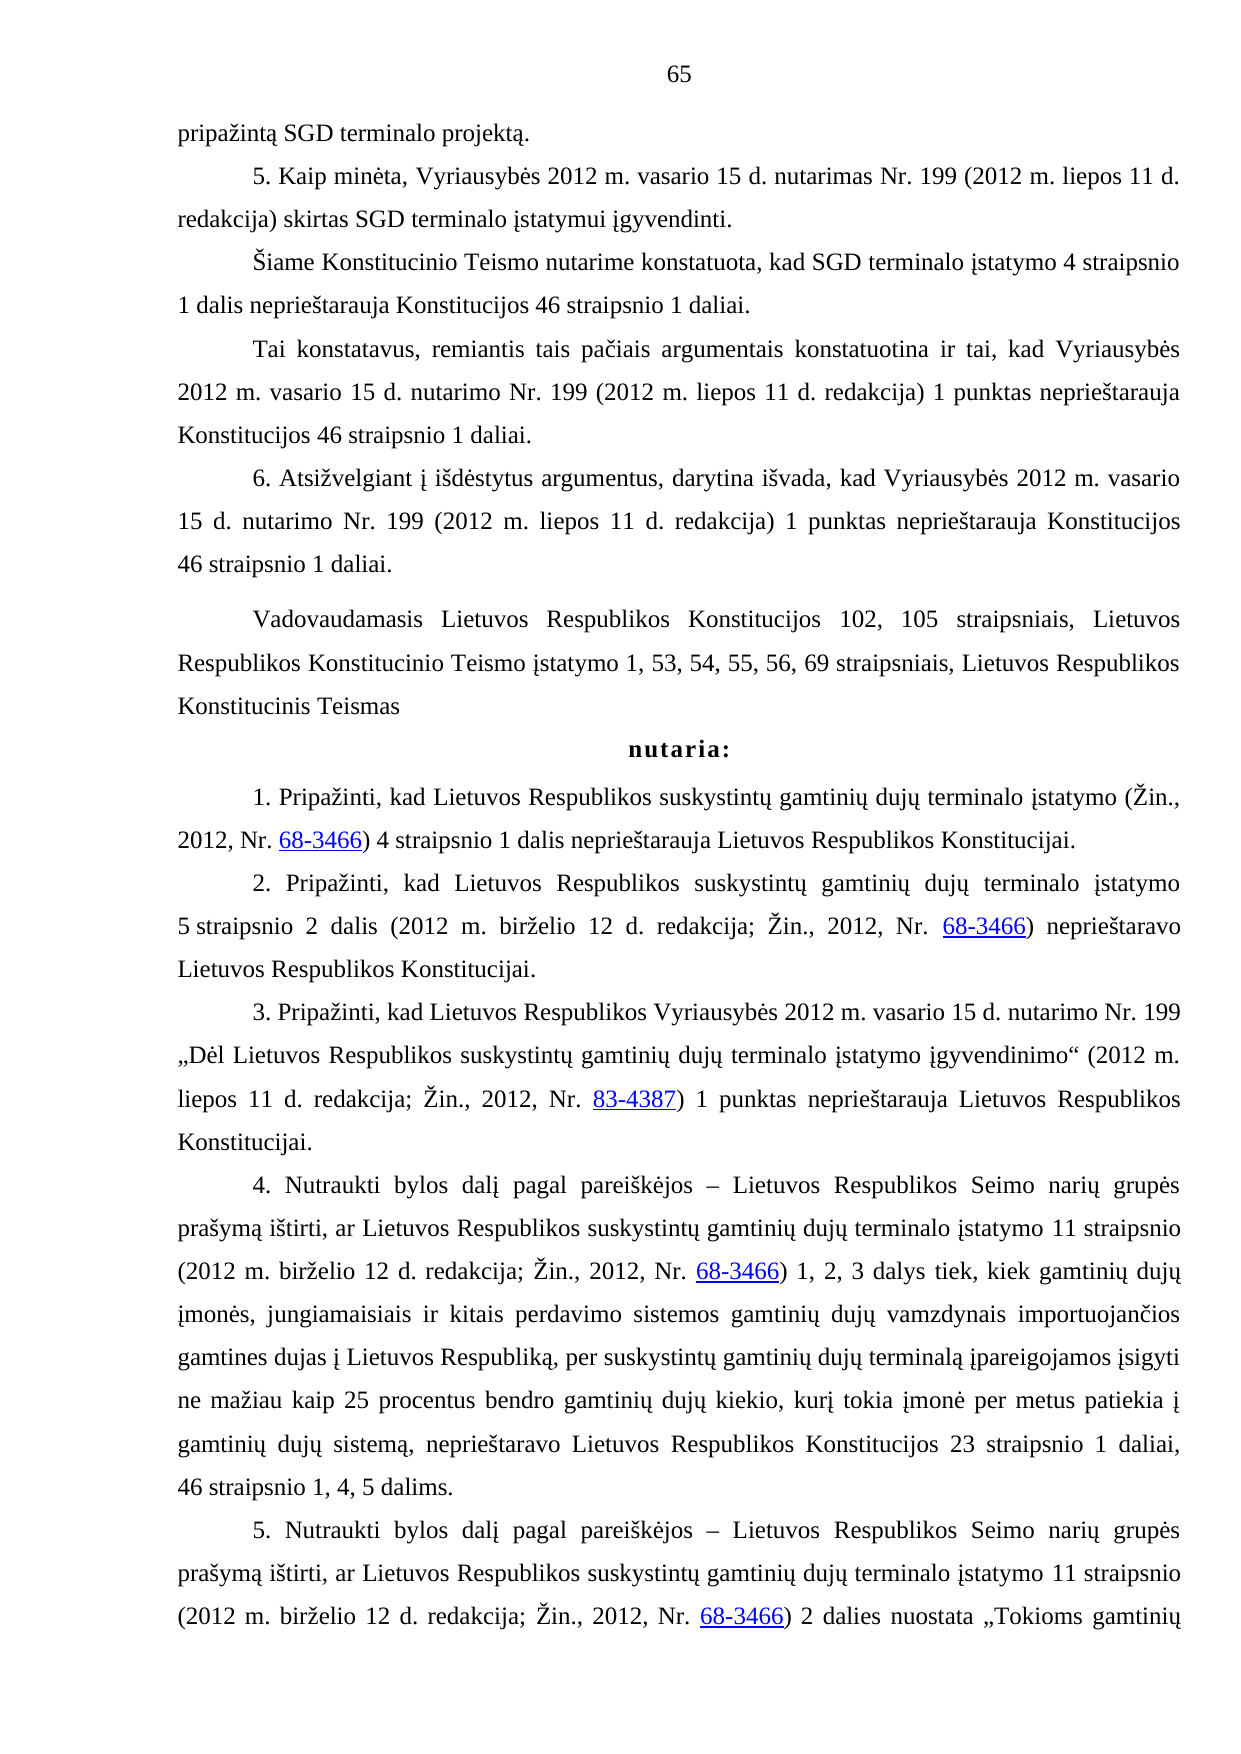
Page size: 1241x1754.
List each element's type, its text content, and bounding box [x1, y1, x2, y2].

text 2. Pripažinti, kad Lietuvos Respublikos suskystintų gamtinių dujų terminalo įstatymo 5 straipsnio 2 dalis (2012 m. birželio 12 d. redakcija; Žin., 2012, Nr. 68-3466) neprieštaravo Lietuvos Respublikos Konstitucijai. [177, 868, 1181, 983]
text nutaria: [177, 734, 1181, 763]
text Tai konstatavus, remiantis tais pačiais argumentais konstatuotina ir tai, kad Vyriausybės 2012 m. vasario 15 d. nutarimo Nr. 199 (2012 m. liepos 11 d. redakcija) 1 punktas neprieštarauja Konstitucijos 46 straipsnio 1 daliai. [177, 334, 1181, 449]
text 3. Pripažinti, kad Lietuvos Respublikos Vyriausybės 2012 m. vasario 15 d. nutarimo Nr. 199 „Dėl Lietuvos Respublikos suskystintų gamtinių dujų terminalo įstatymo įgyvendinimo“ (2012 m. liepos 11 d. redakcija; Žin., 2012, Nr. 83-4387) 1 punktas neprieštarauja Lietuvos Respublikos Konstitucijai. [177, 997, 1181, 1156]
text 5. Kaip minėta, Vyriausybės 2012 m. vasario 15 d. nutarimas Nr. 199 (2012 m. liepos 11 d. redakcija) skirtas SGD terminalo įstatymui įgyvendinti. [177, 161, 1181, 233]
text 5. Nutraukti bylos dalį pagal pareiškėjos – Lietuvos Respublikos Seimo narių grupės prašymą ištirti, ar Lietuvos Respublikos suskystintų gamtinių dujų terminalo įstatymo 11 straipsnio (2012 m. birželio 12 d. redakcija; Žin., 2012, Nr. 68-3466) 2 dalies nuostata „Tokioms gamtinių [177, 1515, 1181, 1630]
text 4. Nutraukti bylos dalį pagal pareiškėjos – Lietuvos Respublikos Seimo narių grupės prašymą ištirti, ar Lietuvos Respublikos suskystintų gamtinių dujų terminalo įstatymo 11 straipsnio (2012 m. birželio 12 d. redakcija; Žin., 2012, Nr. 68-3466) 1, 2, 3 dalys tiek, kiek gamtinių dujų įmonės, jungiamaisiais ir kitais perdavimo sistemos gamtinių dujų vamzdynais importuojančios gamtines dujas į Lietuvos Respubliką, per suskystintų gamtinių dujų terminalą įpareigojamos įsigyti ne mažiau kaip 25 procentus bendro gamtinių dujų kiekio, kurį tokia įmonė per metus patiekia į gamtinių dujų sistemą, neprieštaravo Lietuvos Respublikos Konstitucijos 23 straipsnio 1 daliai, 46 straipsnio 1, 4, 5 dalims. [177, 1170, 1181, 1501]
text 6. Atsižvelgiant į išdėstytus argumentus, darytina išvada, kad Vyriausybės 2012 m. vasario 15 d. nutarimo Nr. 199 (2012 m. liepos 11 d. redakcija) 1 punktas neprieštarauja Konstitucijos 46 straipsnio 1 daliai. [177, 463, 1181, 578]
text Šiame Konstitucinio Teismo nutarime konstatuota, kad SGD terminalo įstatymo 4 straipsnio 1 dalis neprieštarauja Konstitucijos 46 straipsnio 1 daliai. [177, 247, 1181, 319]
text 1. Pripažinti, kad Lietuvos Respublikos suskystintų gamtinių dujų terminalo įstatymo (Žin., 2012, Nr. 68-3466) 4 straipsnio 1 dalis neprieštarauja Lietuvos Respublikos Konstitucijai. [177, 782, 1181, 854]
text Vadovaudamasis Lietuvos Respublikos Konstitucijos 102, 105 straipsniais, Lietuvos Respublikos Konstitucinio Teismo įstatymo 1, 53, 54, 55, 56, 69 straipsniais, Lietuvos Respublikos Konstitucinis Teismas [177, 604, 1181, 719]
text pripažintą SGD terminalo projektą. [177, 118, 1181, 147]
